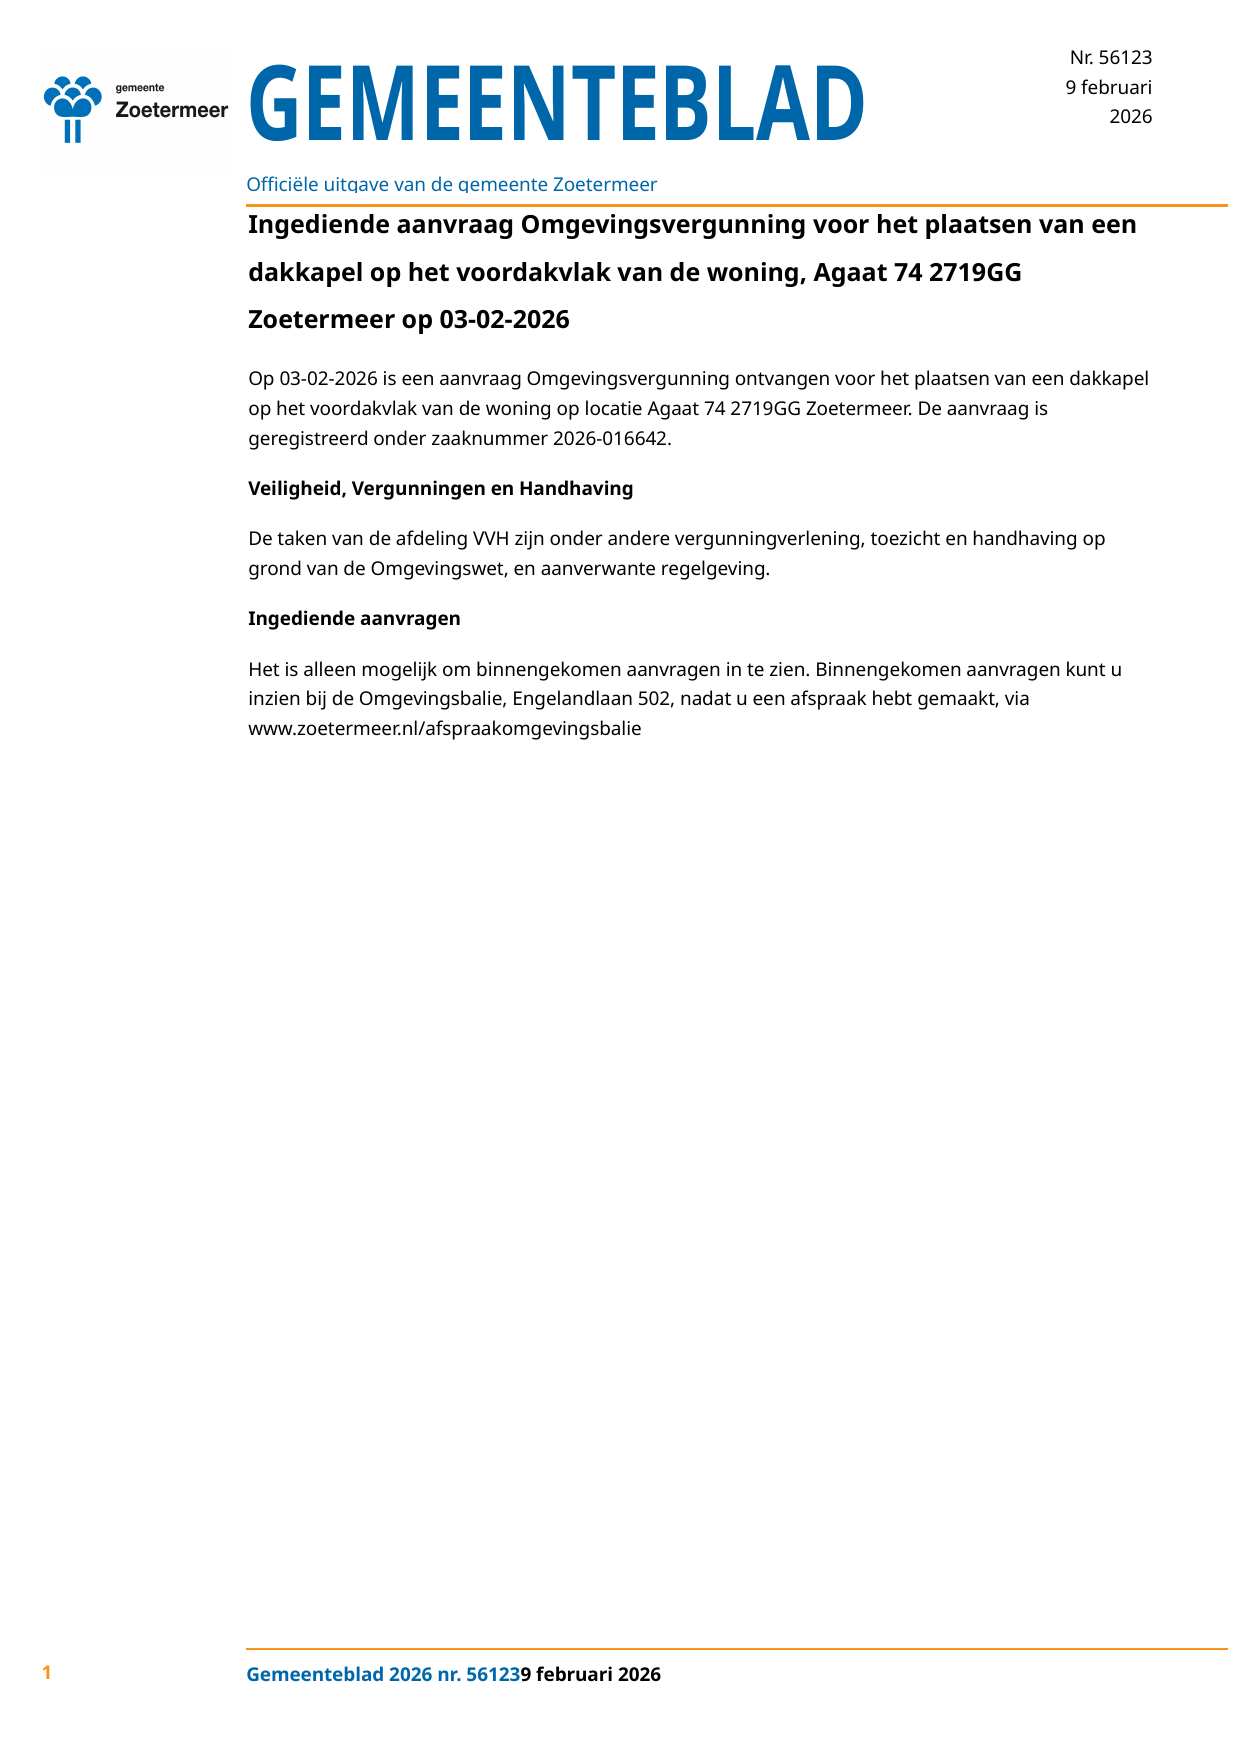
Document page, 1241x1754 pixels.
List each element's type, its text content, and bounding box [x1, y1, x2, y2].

text Ingediende aanvraag Omgevingsvergunning voor het plaatsen van een dakkapel op het voordakvlak van de woning, Agaat 74 2719GG Zoetermeer op 03-02-2026 [248, 207, 1152, 336]
text Op 03-02-2026 is een aanvraag Omgevingsvergunning ontvangen voor het plaatsen van een dakkapel op het voordakvlak van de woning op locatie Agaat 74 2719GG Zoetermeer. De aanvraag is geregistreerd onder zaaknummer 2026-016642. [248, 366, 1152, 450]
text Veiligheid, Vergunningen en Handhaving [248, 475, 1152, 501]
text Het is alleen mogelijk om binnengekomen aanvragen in te zien. Binnengekomen aanvragen kunt u inzien bij de Omgevingsbalie, Engelandlaan 502, nadat u een afspraak hebt gemaakt, via www.zoetermeer.nl/afspraakomgevingsbalie [248, 656, 1152, 741]
text Ingediende aanvragen [248, 606, 1152, 631]
picture [41, 47, 231, 172]
text De taken van de afdeling VVH zijn onder andere vergunningverlening, toezicht en handhaving op grond van de Omgevingswet, en aanverwante regelgeving. [248, 526, 1152, 581]
